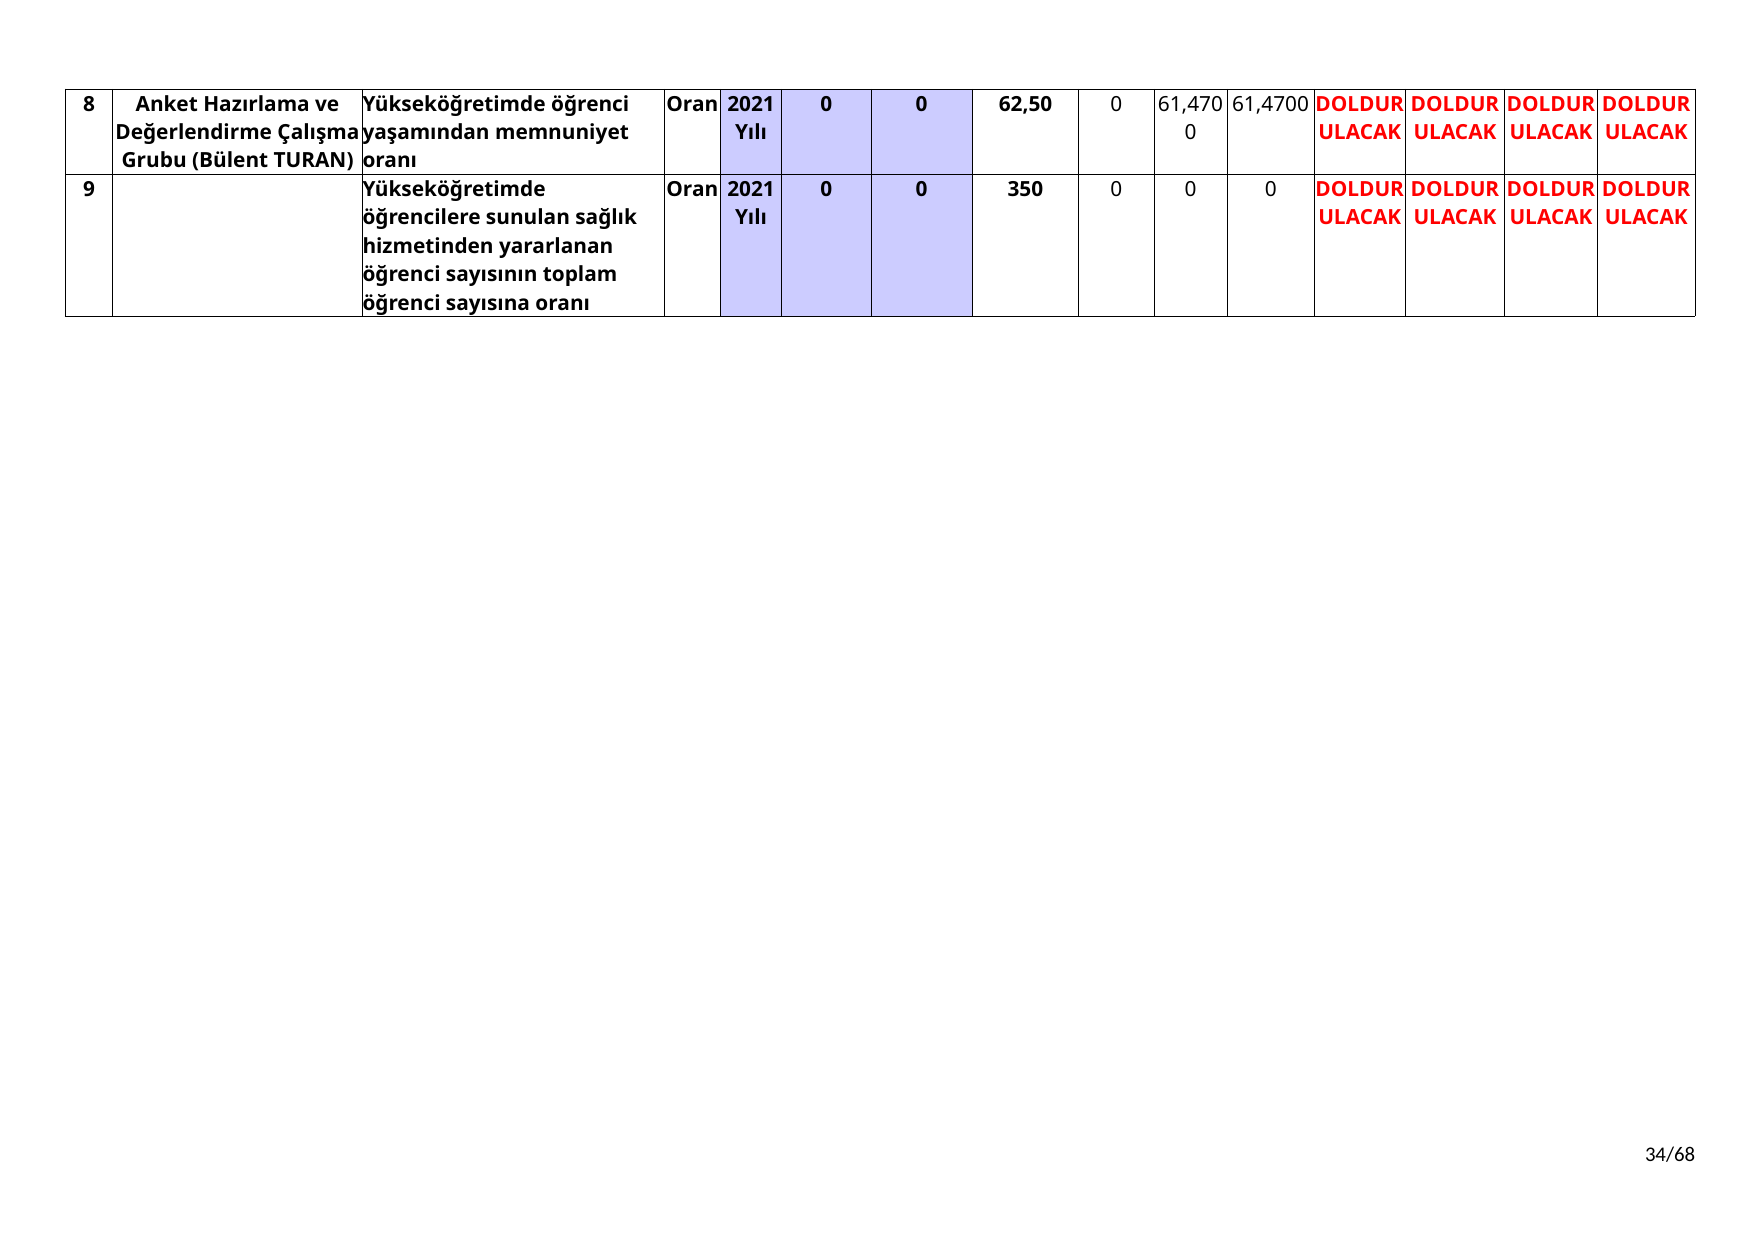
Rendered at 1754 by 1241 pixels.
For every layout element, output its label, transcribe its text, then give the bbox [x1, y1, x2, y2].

table_cell DOLDURULACAK [1315, 175, 1405, 316]
table_cell 0 [1079, 175, 1154, 316]
table_cell Anket Hazırlama ve Değerlendirme Çalışma Grubu (Bülent TURAN) [113, 90, 362, 174]
table_cell 0 [1155, 175, 1227, 316]
table_cell DOLDURULACAK [1505, 90, 1597, 174]
table_cell 62,50 [973, 90, 1078, 174]
table_cell 350 [973, 175, 1078, 316]
table_cell Yükseköğretimde öğrenci yaşamından memnuniyet oranı [363, 90, 664, 174]
table_cell 0 [872, 90, 972, 174]
table_cell 0 [1228, 175, 1314, 316]
table_cell 61,4700 [1228, 90, 1314, 174]
table_cell Oran [665, 90, 720, 174]
table_cell 2021 Yılı [721, 90, 781, 174]
table_cell DOLDURULACAK [1406, 90, 1504, 174]
table_cell Oran [665, 175, 720, 316]
table_cell DOLDURULACAK [1315, 90, 1405, 174]
table_cell DOLDURULACAK [1406, 175, 1504, 316]
table_cell [113, 175, 362, 316]
table_cell DOLDURULACAK [1598, 175, 1695, 316]
table_cell DOLDURULACAK [1598, 90, 1695, 174]
table_cell 0 [782, 175, 871, 316]
table_cell 0 [872, 175, 972, 316]
table_cell 2021 Yılı [721, 175, 781, 316]
table_cell 0 [782, 90, 871, 174]
table_cell Yükseköğretimde öğrencilere sunulan sağlık hizmetinden yararlanan öğrenci sayısının toplam öğrenci sayısına oranı [363, 175, 664, 316]
table_cell DOLDURULACAK [1505, 175, 1597, 316]
table_cell 61,4700 [1155, 90, 1227, 174]
table_cell 0 [1079, 90, 1154, 174]
table_cell 9 [66, 175, 112, 316]
table_cell 8 [66, 90, 112, 174]
